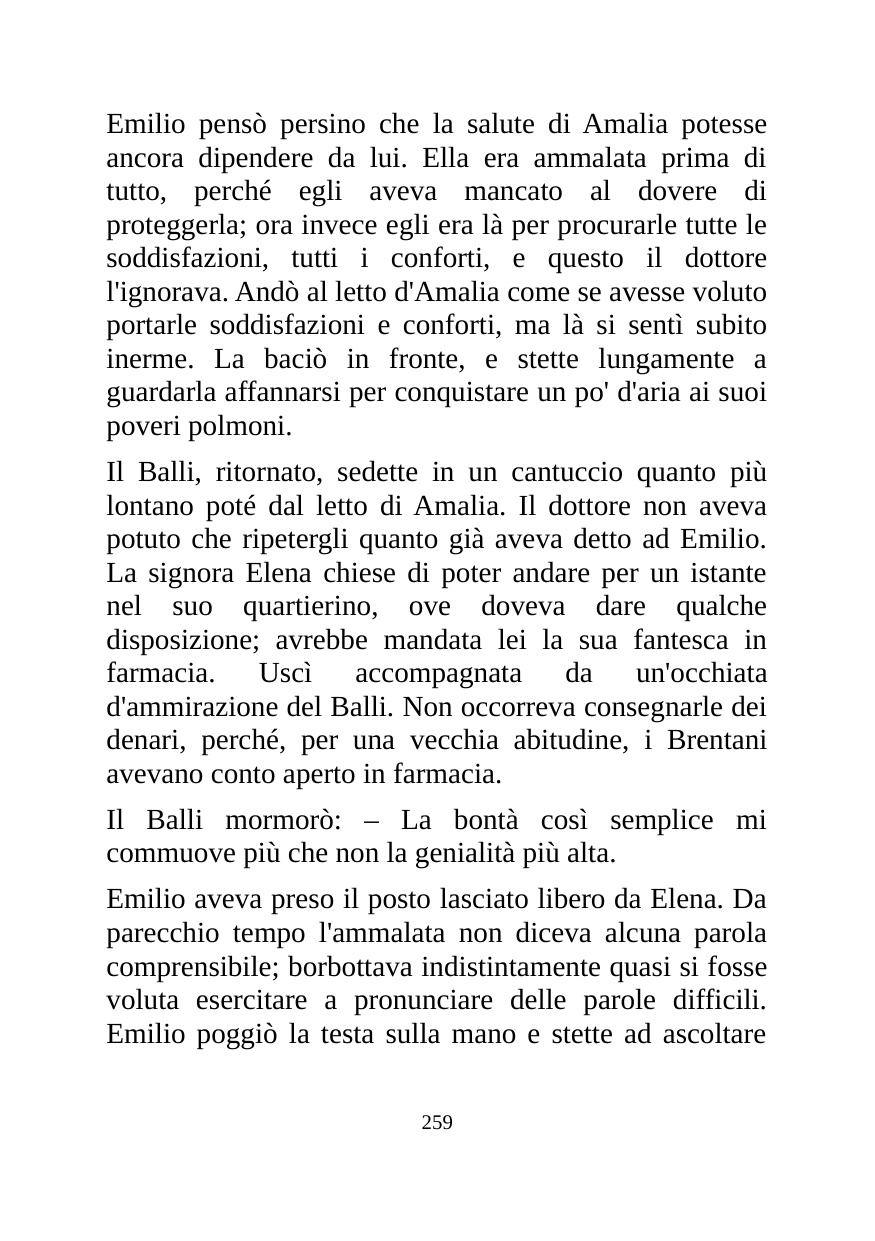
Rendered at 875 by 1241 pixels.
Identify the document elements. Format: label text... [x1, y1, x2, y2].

text Emilio pensò persino che la salute di Amalia potesse ancora dipendere da lui. Ella era ammalata prima di tutto, perché egli aveva mancato al dovere di proteggerla; ora invece egli era là per procurarle tutte le soddisfazioni, tutti i conforti, e questo il dottore l'ignorava. Andò al letto d'Amalia come se avesse voluto portarle soddisfazioni e conforti, ma là si sentì subito inerme. La baciò in fronte, e stette lungamente a guardarla affannarsi per conquistare un po' d'aria ai suoi poveri polmoni. [106, 106, 768, 442]
text Il Balli, ritornato, sedette in un cantuccio quanto più lontano poté dal letto di Amalia. Il dottore non aveva potuto che ripetergli quanto già aveva detto ad Emilio. La signora Elena chiese di poter andare per un istante nel suo quartierino, ove doveva dare qualche disposizione; avrebbe mandata lei la sua fantesca in farmacia. Uscì accompagnata da un'occhiata d'ammirazione del Balli. Non occorreva consegnarle dei denari, perché, per una vecchia abitudine, i Brentani avevano conto aperto in farmacia. [106, 454, 768, 789]
text Il Balli mormorò: – La bontà così semplice mi commuove più che non la genialità più alta. [106, 802, 768, 869]
text Emilio aveva preso il posto lasciato libero da Elena. Da parecchio tempo l'ammalata non diceva alcuna parola comprensibile; borbottava indistintamente quasi si fosse voluta esercitare a pronunciare delle parole difficili. Emilio poggiò la testa sulla mano e stette ad ascoltare [106, 882, 768, 1049]
